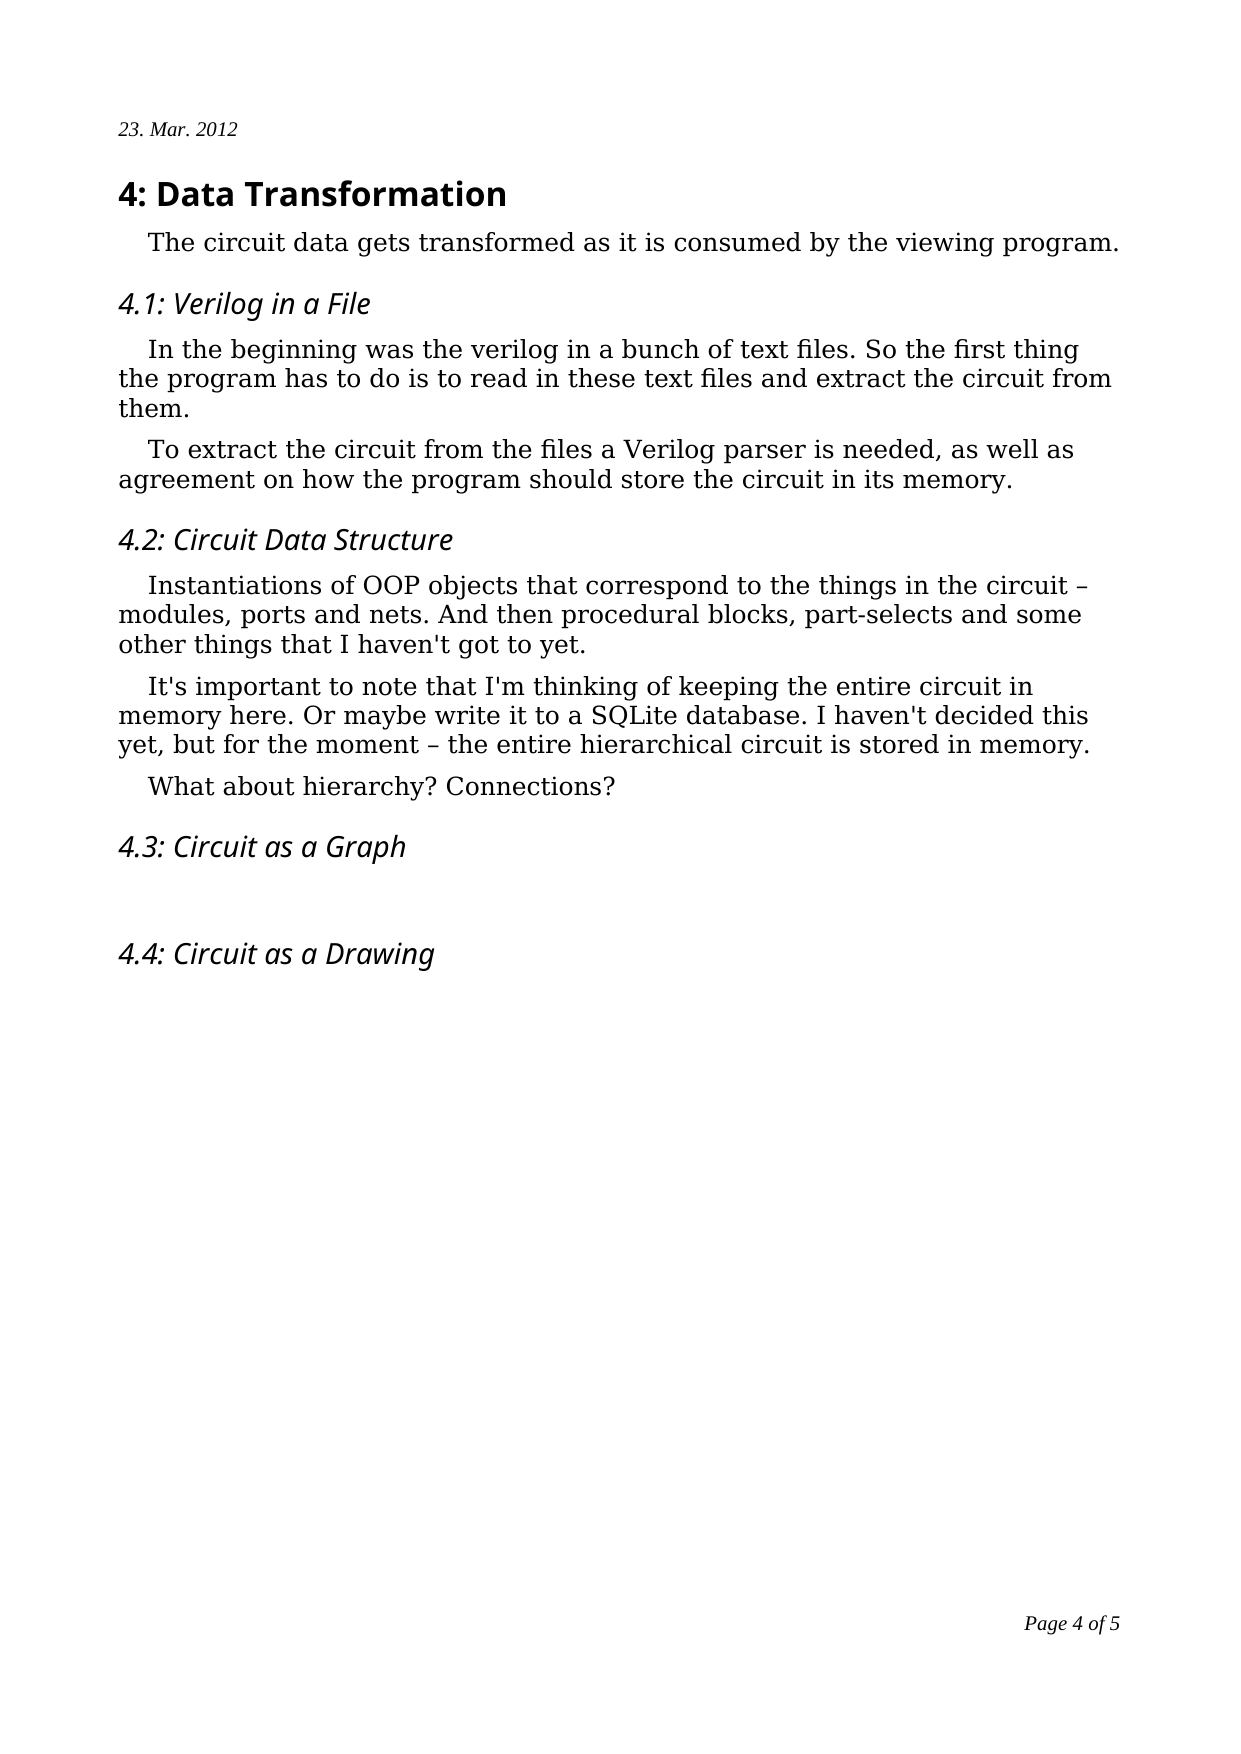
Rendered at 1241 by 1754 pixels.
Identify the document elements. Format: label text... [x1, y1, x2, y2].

text It's important to note that I'm thinking of keeping the entire circuit in memory here. Or maybe write it to a SQLite database. I haven't decided this yet, but for the moment – the entire hierarchical circuit is stored in memory. [118, 672, 1122, 759]
subtitle Circuit as a Graph [118, 826, 1122, 866]
subtitle Verilog in a File [118, 283, 1122, 323]
text Instantiations of OOP objects that correspond to the things in the circuit – modules, ports and nets. And then procedural blocks, part-selects and some other things that I haven't got to yet. [118, 571, 1122, 659]
subtitle Circuit Data Structure [118, 519, 1122, 559]
text To extract the circuit from the files a Verilog parser is needed, as well as agreement on how the program should store the circuit in its memory. [118, 436, 1122, 494]
text The circuit data gets transformed as it is consumed by the viewing program. [118, 229, 1122, 258]
text In the beginning was the verilog in a bunch of text files. So the first thing the program has to do is to read in these text files and extract the circuit from them. [118, 335, 1122, 423]
subtitle Circuit as a Drawing [118, 933, 1122, 973]
text What about hierarchy? Connections? [118, 772, 1122, 801]
subtitle Data Transformation [118, 171, 1122, 216]
